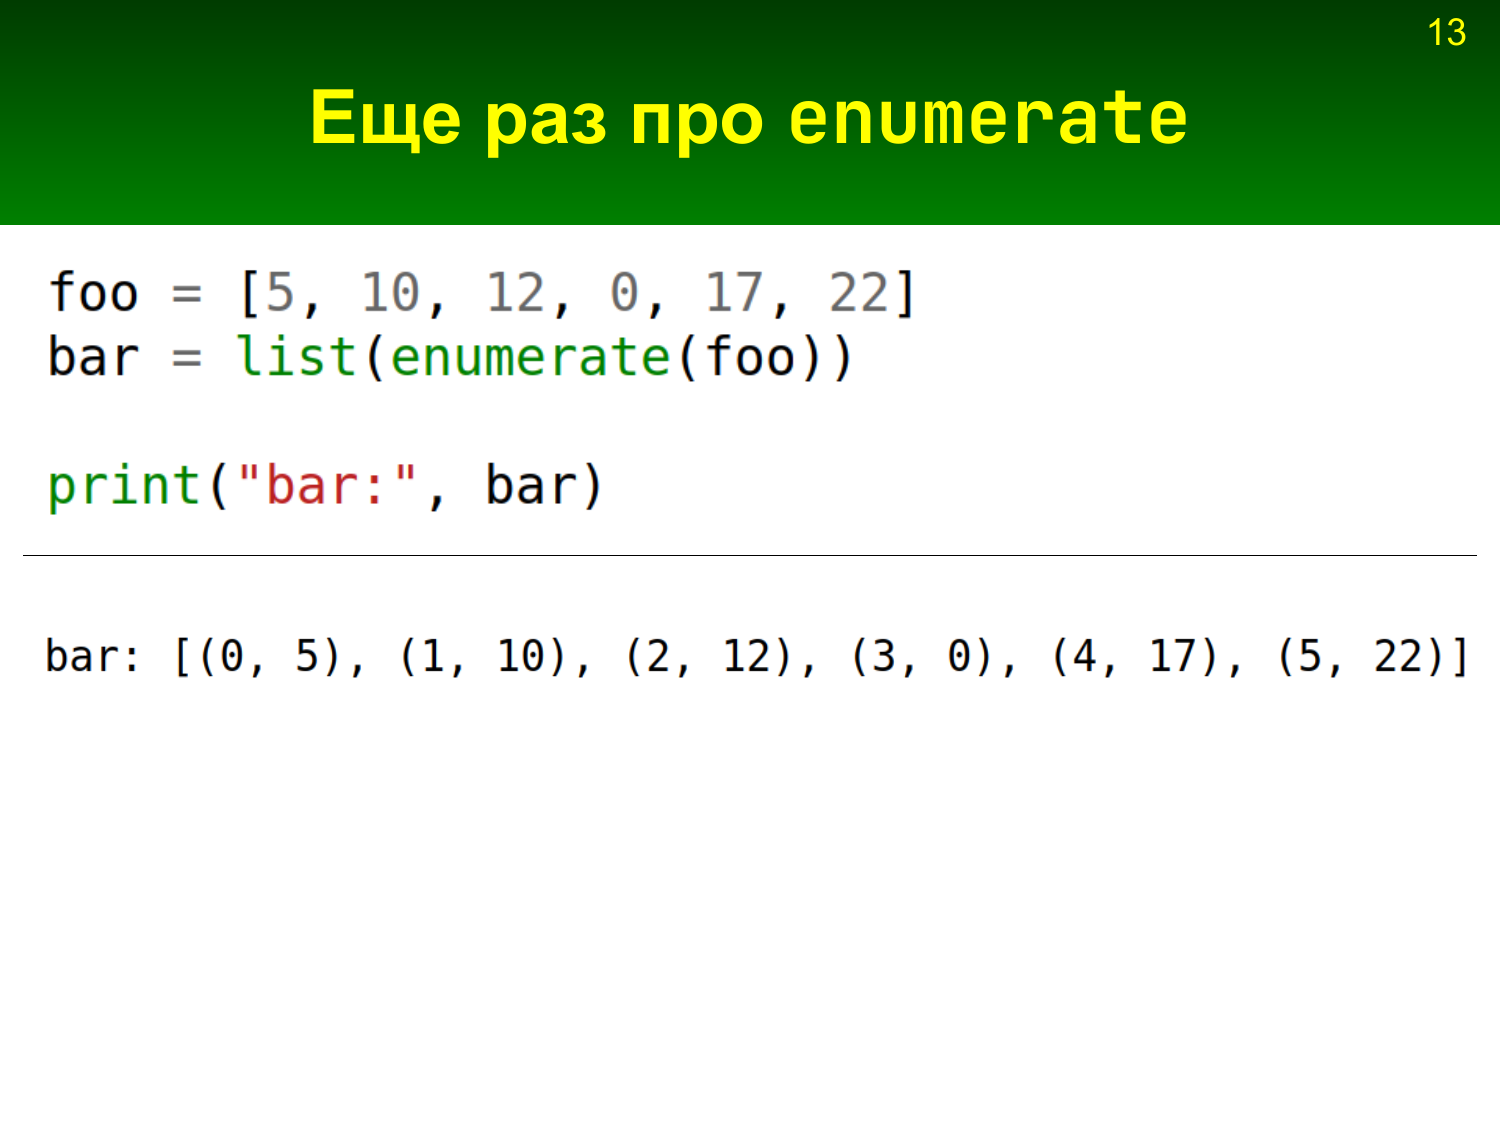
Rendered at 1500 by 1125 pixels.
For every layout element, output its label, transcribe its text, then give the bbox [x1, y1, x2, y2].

title Еще раз про enumerate [75, 11, 1426, 215]
picture [35, 258, 934, 532]
picture [35, 625, 1477, 693]
